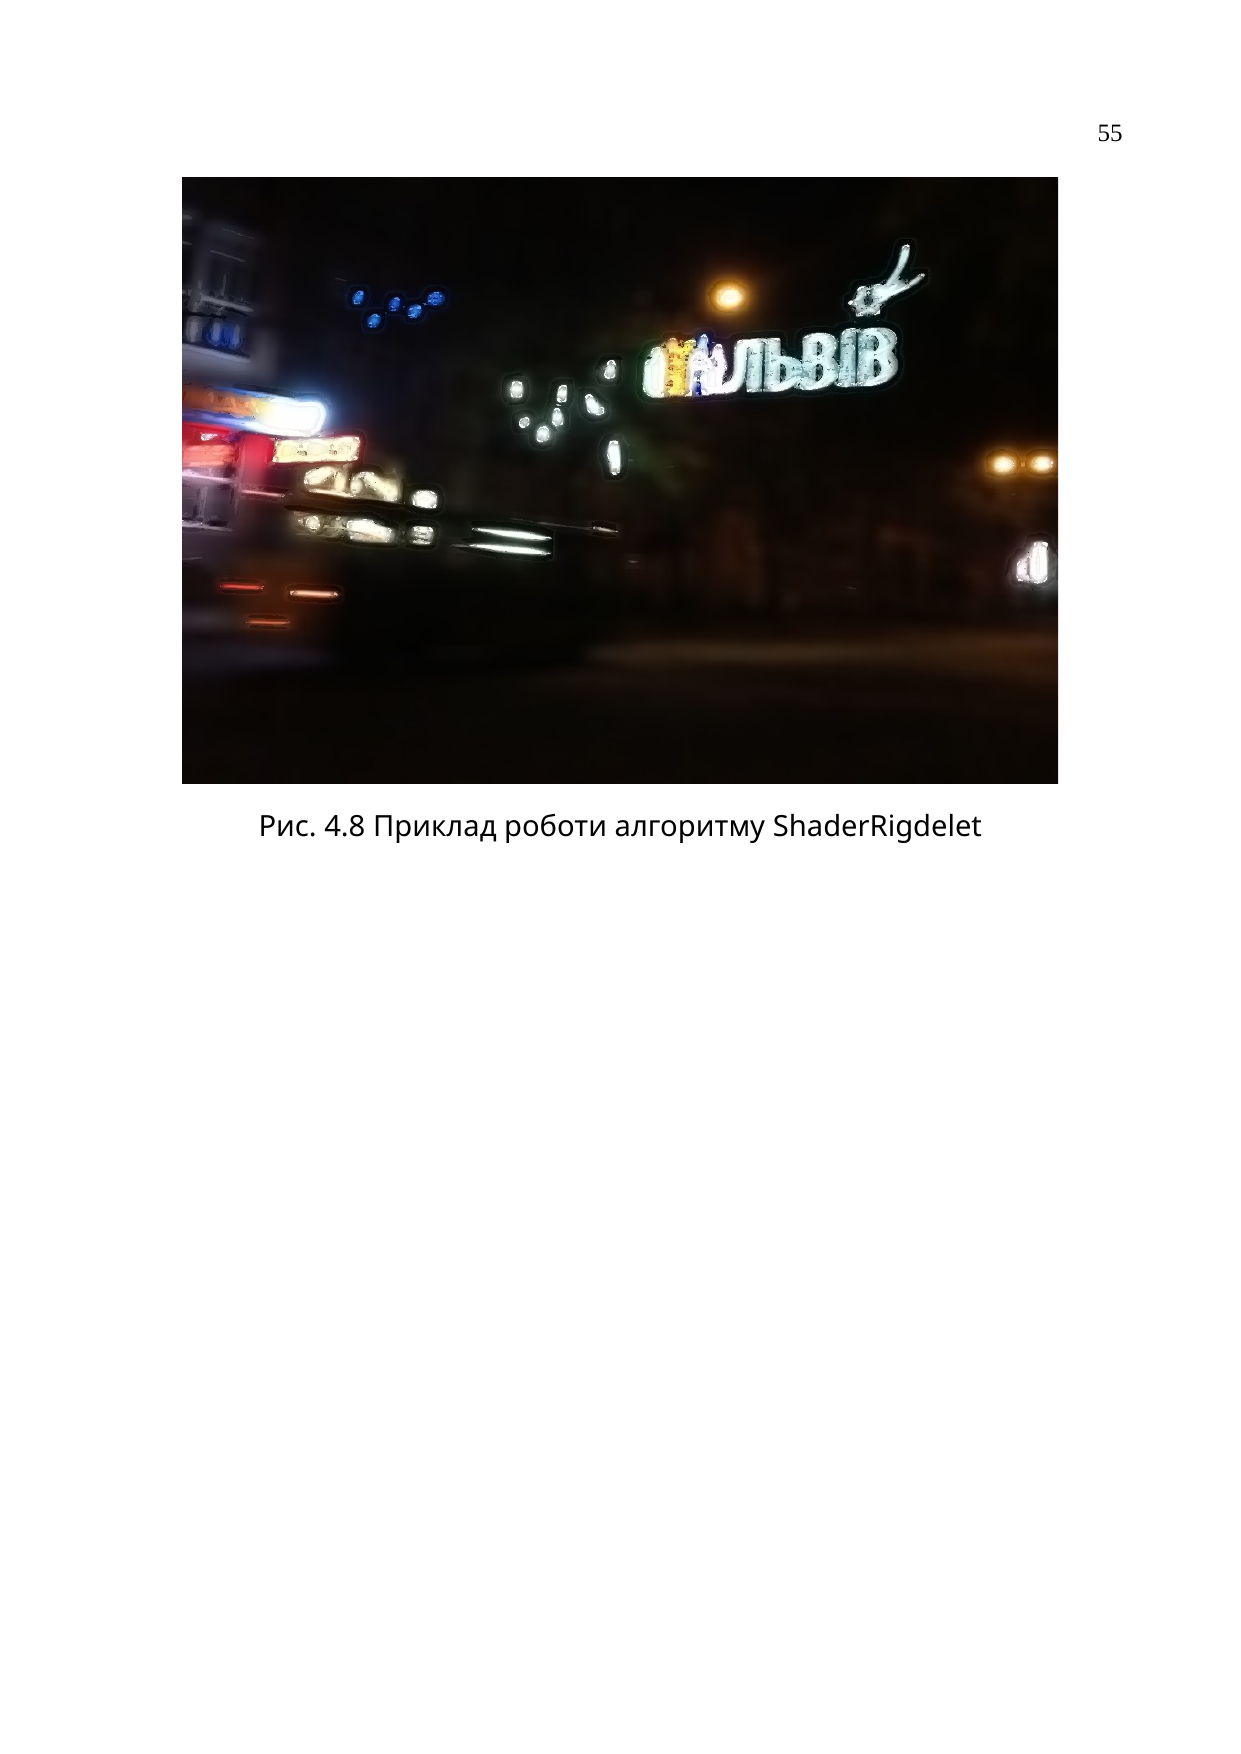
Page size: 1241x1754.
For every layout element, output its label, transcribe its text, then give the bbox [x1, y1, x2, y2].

text Рис. 4.8 Приклад роботи алгоритму ShaderRigdelet [118, 784, 1122, 845]
picture [182, 177, 1059, 784]
